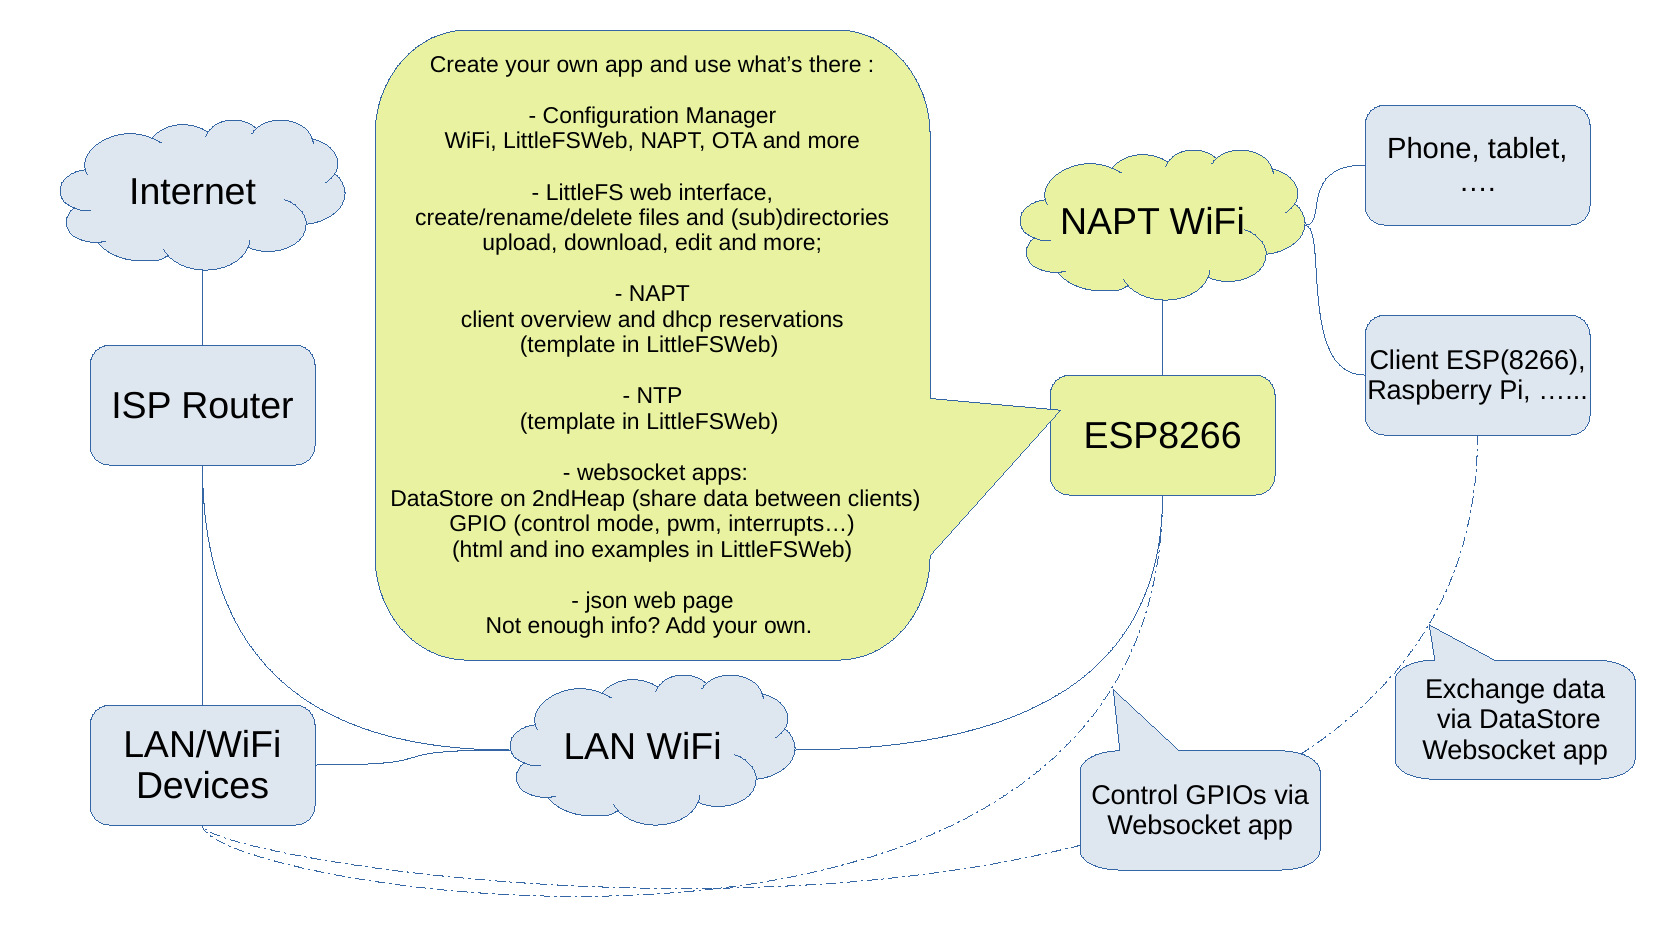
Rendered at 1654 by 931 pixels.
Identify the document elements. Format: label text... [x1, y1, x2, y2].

text_box Phone, tablet, …. [1365, 105, 1591, 226]
text_box Exchange data via DataStore Websocket app [1395, 624, 1636, 780]
text_box NAPT WiFi [1020, 150, 1306, 301]
text_box Create your own app and use what’s there : - Configuration Manager WiFi, LittleFSWeb, NAPT, OTA and more - LittleFS web interface, create/rename/delete files and (sub)directories upload, download, edit and more; - NAPT client overview and dhcp reservations (template in LittleFSWeb) - NTP (template in LittleFSWeb) - websocket apps: DataStore on 2ndHeap (share data between clients) GPIO (control mode, pwm, interrupts…) (html and ino examples in LittleFSWeb) - json web page Not enough info? Add your own. [375, 30, 1061, 661]
text_box Client ESP(8266), Raspberry Pi, …... [1365, 315, 1591, 436]
text_box ISP Router [90, 345, 316, 466]
text_box ESP8266 [1050, 375, 1276, 496]
text_box Internet [60, 120, 346, 271]
text_box LAN WiFi [510, 675, 796, 826]
text_box Control GPIOs via Websocket app [1080, 689, 1321, 871]
text_box LAN/WiFi Devices [90, 705, 316, 826]
